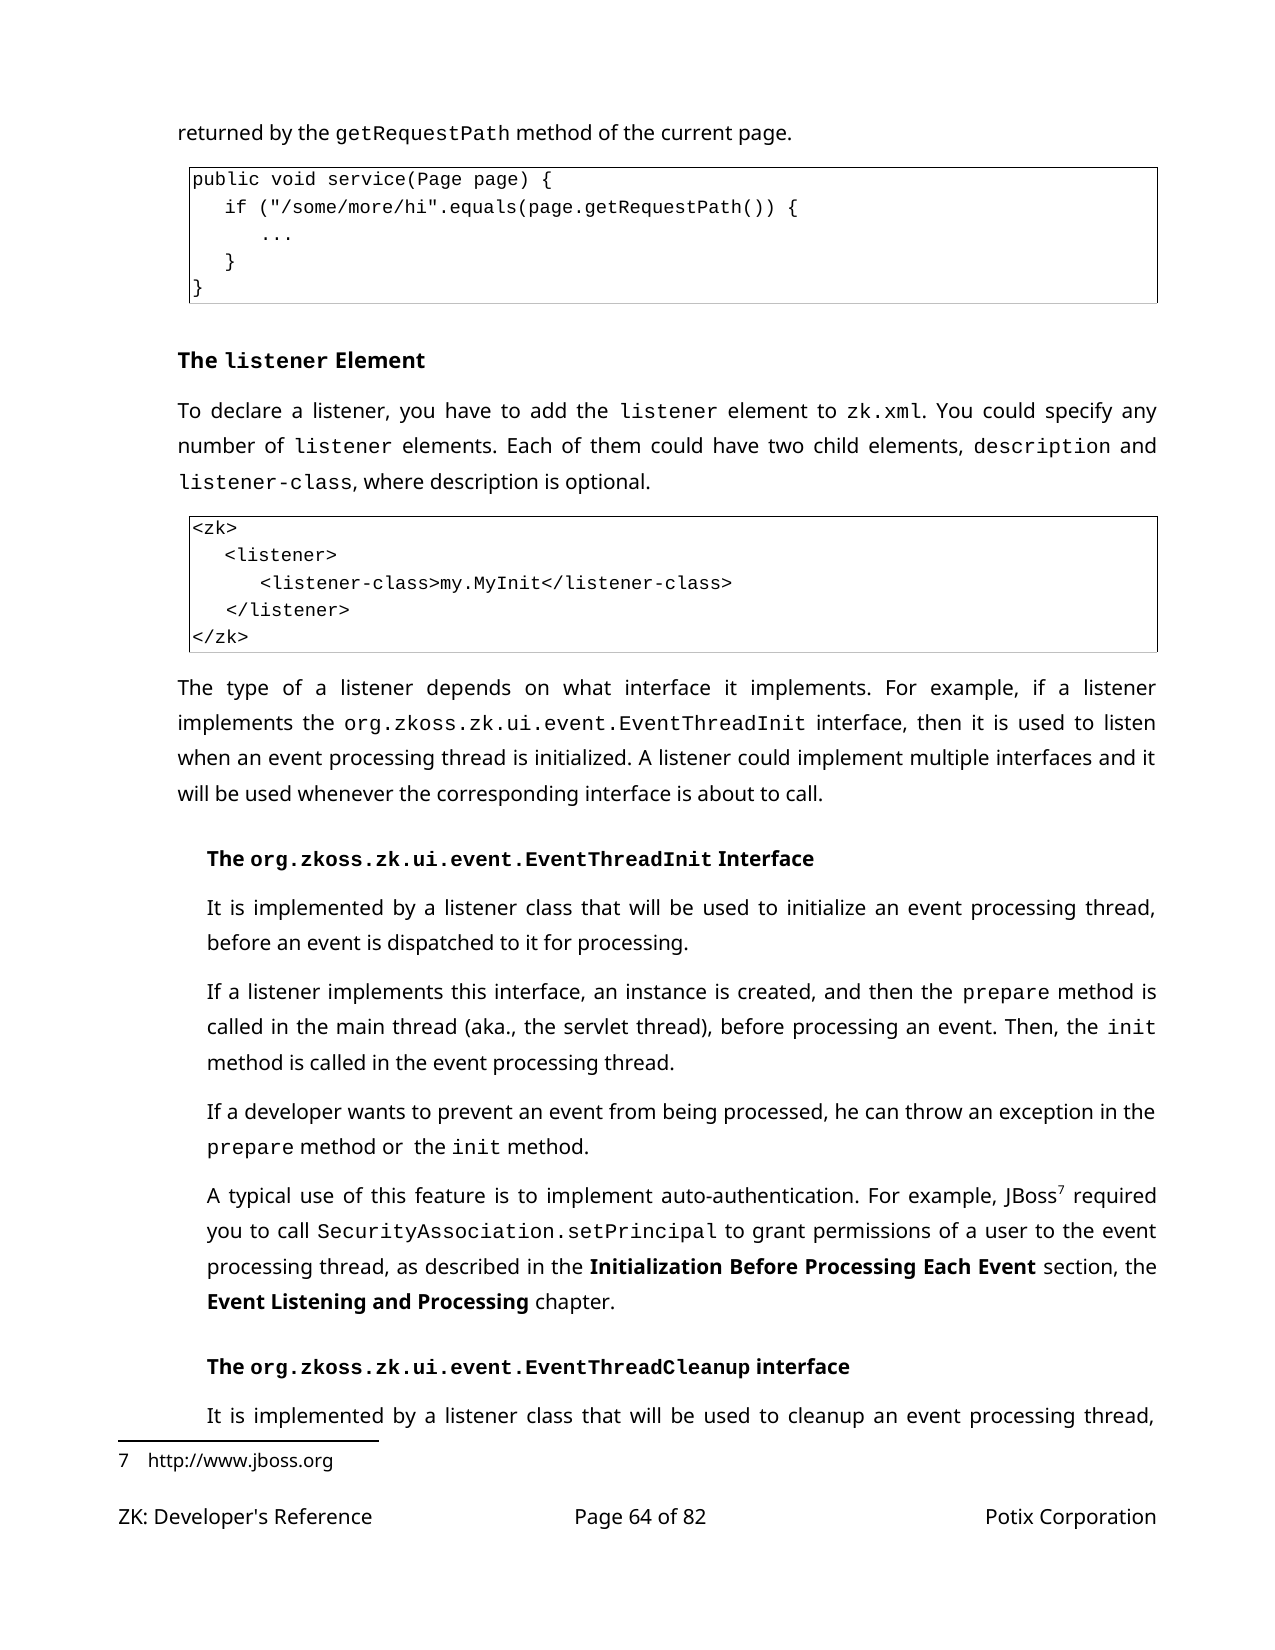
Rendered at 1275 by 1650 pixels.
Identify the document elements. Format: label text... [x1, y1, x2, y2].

text If a developer wants to prevent an event from being processed, he can throw an exception in the prepare method or the init method. [207, 1097, 1157, 1161]
text The type of a listener depends on what interface it implements. For example, if a listener implements the org.zkoss.zk.ui.event.EventThreadInit interface, then it is used to listen when an event processing thread is initialized. A listener could implement multiple interfaces and it will be used whenever the corresponding interface is about to call. [177, 673, 1157, 807]
text returned by the getRequestPath method of the current page. [177, 118, 1157, 147]
subtitle The org.zkoss.zk.ui.event.EventThreadInit Interface [207, 844, 1157, 872]
text It is implemented by a listener class that will be used to cleanup an event processing thread, [207, 1401, 1157, 1429]
text http://www.jboss.org [118, 1447, 1157, 1473]
text if ("/some/more/hi".equals(page.getRequestPath()) { [190, 194, 1157, 219]
text It is implemented by a listener class that will be used to initialize an event processing thread, before an event is dispatched to it for processing. [207, 893, 1157, 956]
text <listener-class>my.MyInit</listener-class> [190, 571, 1157, 595]
text public void service(Page page) { [190, 168, 1157, 192]
text To declare a listener, you have to add the listener element to zk.xml. You could specify any number of listener elements. Each of them could have two child elements, description and listener-class, where description is optional. [177, 396, 1157, 496]
text } } [190, 249, 1157, 303]
text A typical use of this feature is to implement auto-authentication. For example, JBoss required you to call SecurityAssociation.setPrincipal to grant permissions of a user to the event processing thread, as described in the Initialization Before Processing Each Event section, the Event Listening and Processing chapter. [207, 1181, 1157, 1315]
text <zk> [190, 517, 1157, 540]
text ... [190, 222, 1157, 246]
text </zk> [190, 625, 1157, 652]
text </listener> [190, 598, 1157, 622]
subtitle The org.zkoss.zk.ui.event.EventThreadCleanup interface [207, 1352, 1157, 1381]
text If a listener implements this interface, an instance is created, and then the prepare method is called in the main thread (aka., the servlet thread), before processing an event. Then, the init method is called in the event processing thread. [207, 977, 1157, 1076]
text <listener> [190, 543, 1157, 568]
subtitle The listener Element [177, 345, 1157, 375]
